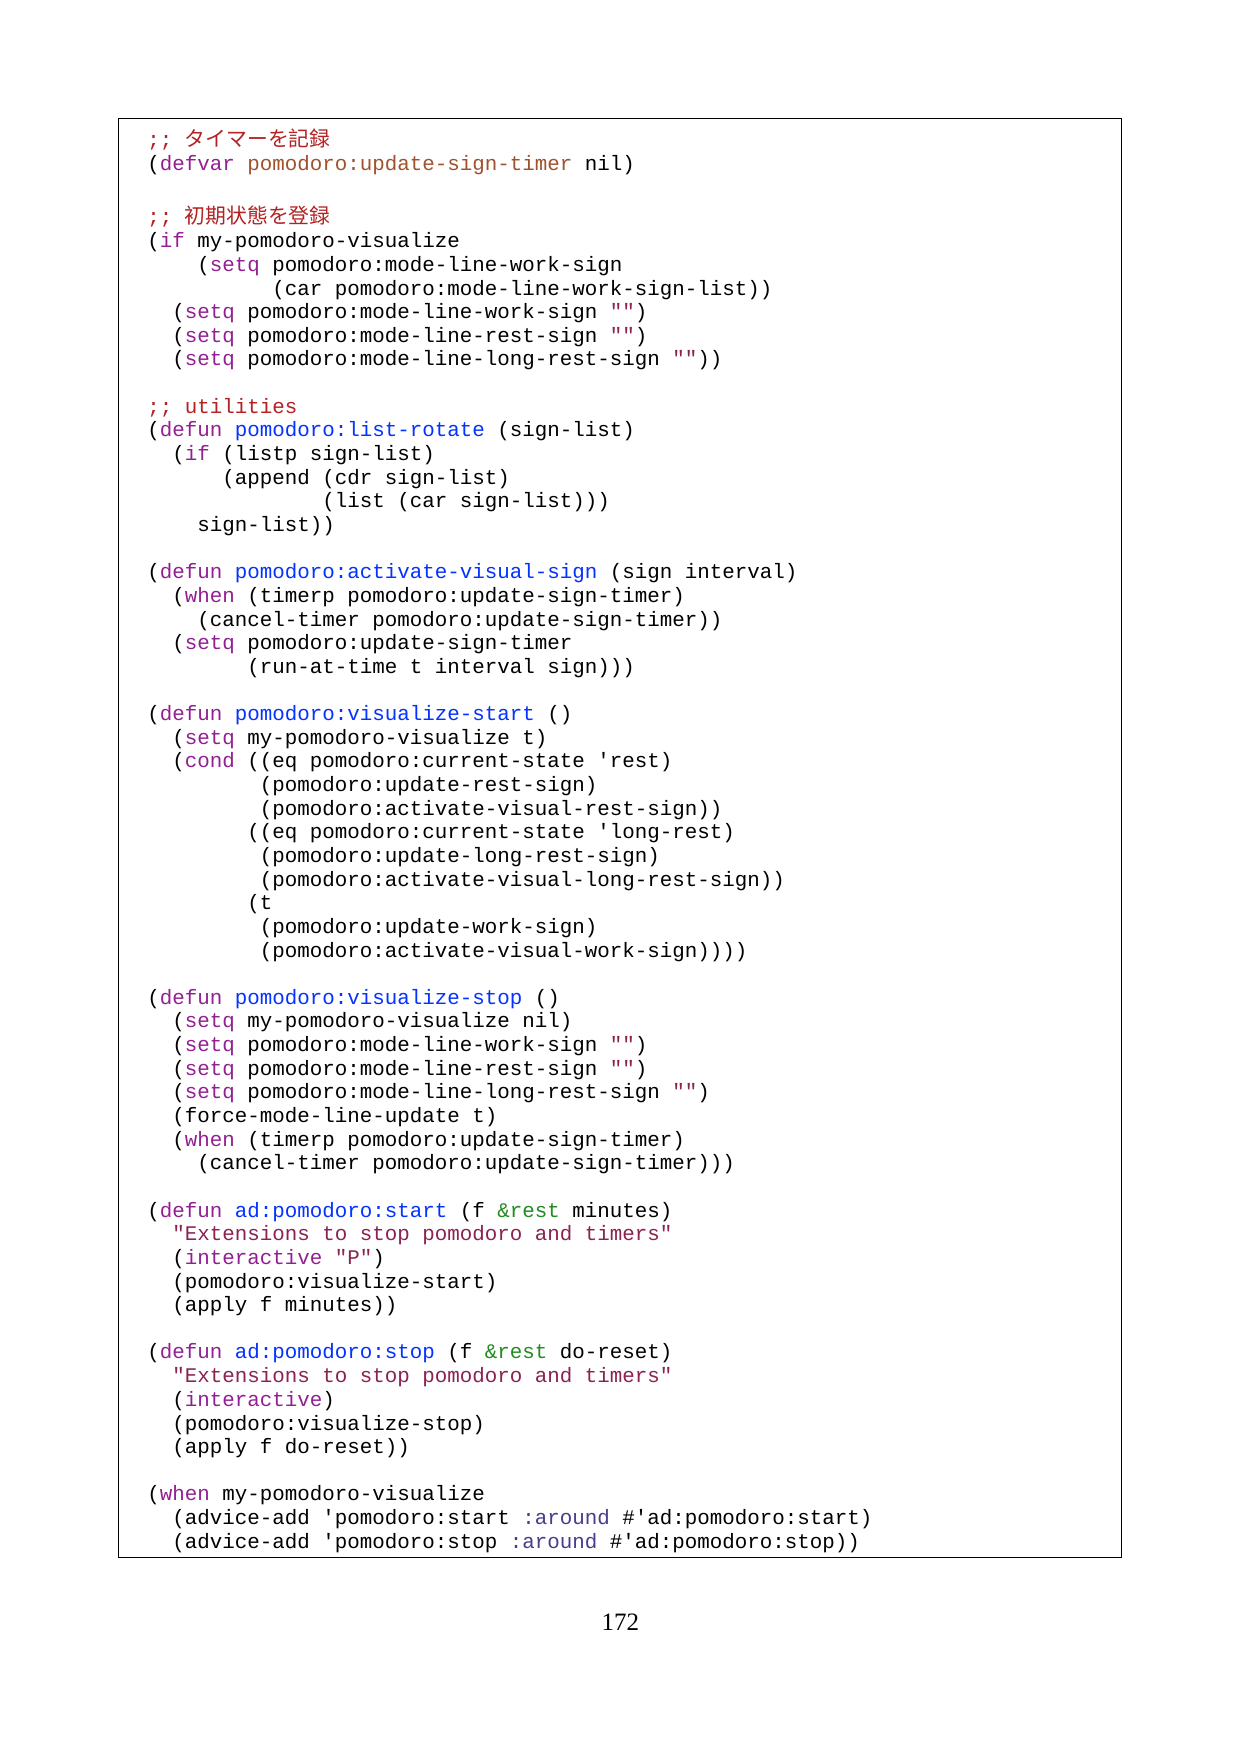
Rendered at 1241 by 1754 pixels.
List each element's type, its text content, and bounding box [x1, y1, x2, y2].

text (advice-add 'pomodoro:start :around #'ad:pomodoro:start) [119, 1503, 1121, 1527]
text (when (timerp pomodoro:update-sign-timer) [119, 1125, 1121, 1148]
text (defun pomodoro:visualize-start () [119, 699, 1121, 723]
text (pomodoro:update-work-sign) [119, 912, 1121, 936]
text (t [119, 888, 1121, 912]
text (setq pomodoro:mode-line-work-sign "") [119, 1030, 1121, 1054]
text (when my-pomodoro-visualize [119, 1479, 1121, 1503]
text (interactive "P") [119, 1243, 1121, 1267]
text (interactive) [119, 1385, 1121, 1408]
text (defun ad:pomodoro:stop (f &rest do-reset) [119, 1338, 1121, 1361]
text (pomodoro:visualize-start) [119, 1267, 1121, 1290]
text (force-mode-line-update t) [119, 1101, 1121, 1125]
text (setq pomodoro:mode-line-rest-sign "") [119, 1054, 1121, 1077]
text (setq pomodoro:mode-line-long-rest-sign "") [119, 1077, 1121, 1101]
text (cancel-timer pomodoro:update-sign-timer)) [119, 604, 1121, 628]
text (setq pomodoro:mode-line-work-sign "") [119, 297, 1121, 321]
text (cancel-timer pomodoro:update-sign-timer))) [119, 1148, 1121, 1172]
text (list (car sign-list))) [119, 486, 1121, 510]
text (when (timerp pomodoro:update-sign-timer) [119, 581, 1121, 604]
text (setq pomodoro:mode-line-rest-sign "") [119, 321, 1121, 344]
text (if (listp sign-list) [119, 439, 1121, 463]
text "Extensions to stop pomodoro and timers" [119, 1219, 1121, 1243]
text (apply f do-reset)) [119, 1432, 1121, 1456]
text (pomodoro:visualize-stop) [119, 1408, 1121, 1432]
text (pomodoro:activate-visual-rest-sign)) [119, 794, 1121, 817]
text (advice-add 'pomodoro:stop :around #'ad:pomodoro:stop)) [119, 1527, 1121, 1557]
text (setq pomodoro:mode-line-long-rest-sign "")) [119, 344, 1121, 368]
text (defun pomodoro:activate-visual-sign (sign interval) [119, 557, 1121, 581]
text (pomodoro:activate-visual-work-sign)))) [119, 936, 1121, 959]
text ((eq pomodoro:current-state 'long-rest) [119, 817, 1121, 841]
text (car pomodoro:mode-line-work-sign-list)) [119, 273, 1121, 297]
text (cond ((eq pomodoro:current-state 'rest) [119, 746, 1121, 770]
text ;; タイマーを記録 [119, 119, 1121, 148]
text (defun ad:pomodoro:start (f &rest minutes) [119, 1196, 1121, 1219]
text (pomodoro:update-rest-sign) [119, 770, 1121, 794]
text ;; 初期状態を登録 [119, 196, 1121, 226]
text (run-at-time t interval sign))) [119, 652, 1121, 676]
text (setq my-pomodoro-visualize nil) [119, 1007, 1121, 1030]
text (pomodoro:activate-visual-long-rest-sign)) [119, 865, 1121, 888]
text (append (cdr sign-list) [119, 463, 1121, 486]
text (apply f minutes)) [119, 1290, 1121, 1314]
text ;; utilities [119, 392, 1121, 415]
text "Extensions to stop pomodoro and timers" [119, 1361, 1121, 1385]
text (setq pomodoro:update-sign-timer [119, 628, 1121, 652]
text (defun pomodoro:list-rotate (sign-list) [119, 415, 1121, 439]
text (defun pomodoro:visualize-stop () [119, 983, 1121, 1007]
text (defvar pomodoro:update-sign-timer nil) [119, 148, 1121, 172]
text (pomodoro:update-long-rest-sign) [119, 841, 1121, 865]
text sign-list)) [119, 510, 1121, 534]
text (if my-pomodoro-visualize [119, 226, 1121, 250]
text (setq my-pomodoro-visualize t) [119, 723, 1121, 746]
text (setq pomodoro:mode-line-work-sign [119, 250, 1121, 273]
